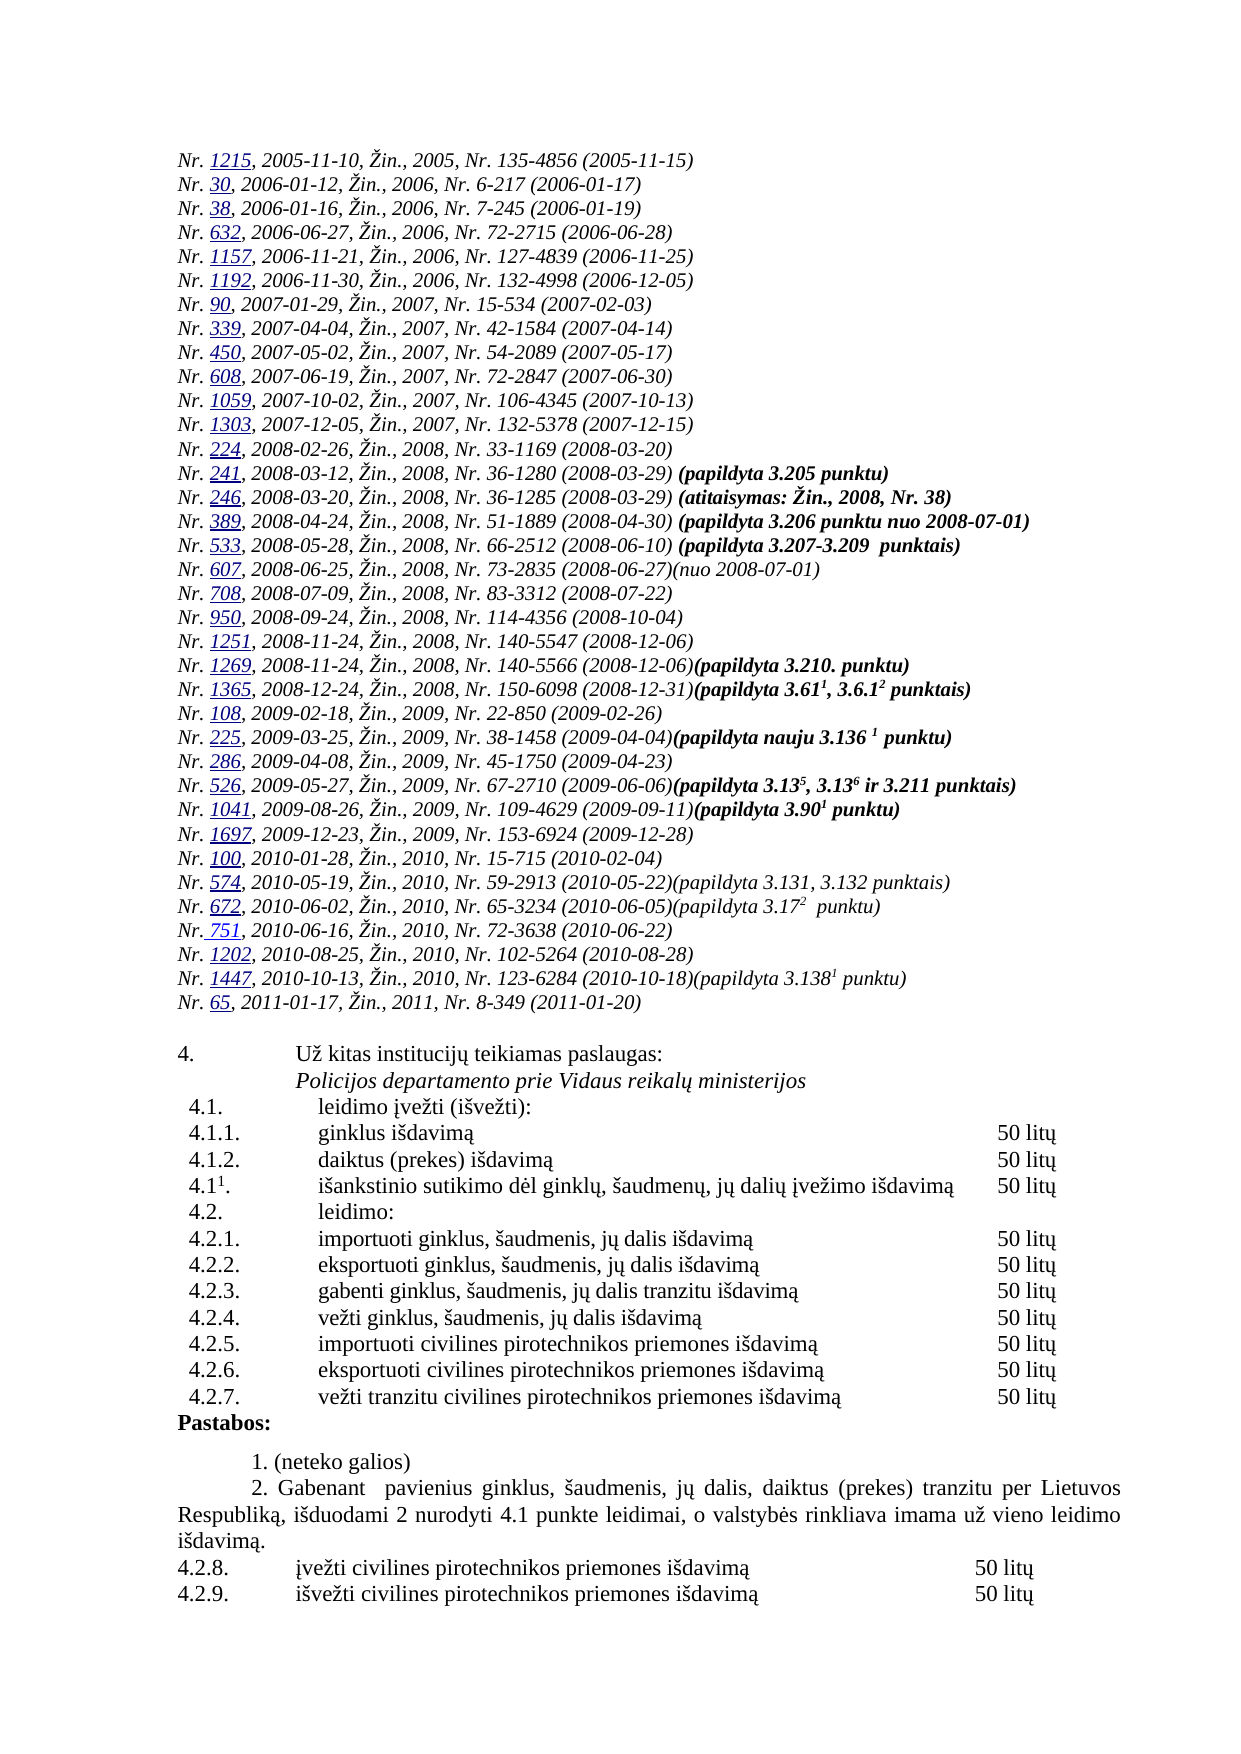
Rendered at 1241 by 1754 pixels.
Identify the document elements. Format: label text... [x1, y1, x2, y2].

text 2. Gabenant pavienius ginklus, šaudmenis, jų dalis, daiktus (prekes) tranzitu per Lietuvos Respubliką, išduodami 2 nurodyti 4.1 punkte leidimai, o valstybės rinkliava imama už vieno leidimo išdavimą. [177, 1474, 1122, 1553]
table_cell 50 litų [986, 1119, 1133, 1146]
text Nr. 708, 2008-07-09, Žin., 2008, Nr. 83-3312 (2008-07-22) [177, 581, 1122, 605]
text Nr. 1202, 2010-08-25, Žin., 2010, Nr. 102-5264 (2010-08-28) [177, 942, 1122, 966]
text Nr. 1365, 2008-12-24, Žin., 2008, Nr. 150-6098 (2008-12-31)(papildyta 3.611, 3.6.12 punktais) [177, 677, 1122, 701]
table_cell 50 litų [986, 1251, 1133, 1277]
table_cell 50 litų [986, 1225, 1133, 1251]
table_cell vežti tranzitu civilines pirotechnikos priemones išdavimą [307, 1383, 986, 1409]
table_cell 4.2.7. [177, 1383, 307, 1409]
text Nr. 526, 2009-05-27, Žin., 2009, Nr. 67-2710 (2009-06-06)(papildyta 3.135, 3.136 ir 3.211 punktais) [177, 773, 1122, 797]
text Nr. 225, 2009-03-25, Žin., 2009, Nr. 38-1458 (2009-04-04)(papildyta nauju 3.136 1 punktu) [177, 725, 1122, 749]
text Nr. 339, 2007-04-04, Žin., 2007, Nr. 42-1584 (2007-04-14) [177, 316, 1122, 340]
table_cell vežti ginklus, šaudmenis, jų dalis išdavimą [307, 1304, 986, 1330]
text Nr. 90, 2007-01-29, Žin., 2007, Nr. 15-534 (2007-02-03) [177, 292, 1122, 316]
text Nr. 1697, 2009-12-23, Žin., 2009, Nr. 153-6924 (2009-12-28) [177, 821, 1122, 846]
table_header 4.1. [177, 1093, 307, 1119]
table_cell 50 litų [986, 1357, 1133, 1383]
table_cell 4.11. [177, 1172, 307, 1198]
table_cell 4.2. [177, 1199, 307, 1225]
text Nr. 1303, 2007-12-05, Žin., 2007, Nr. 132-5378 (2007-12-15) [177, 412, 1122, 436]
text Nr. 751, 2010-06-16, Žin., 2010, Nr. 72-3638 (2010-06-22) [177, 918, 1122, 942]
table_cell eksportuoti ginklus, šaudmenis, jų dalis išdavimą [307, 1251, 986, 1277]
text Nr. 108, 2009-02-18, Žin., 2009, Nr. 22-850 (2009-02-26) [177, 701, 1122, 725]
table_cell leidimo: [307, 1199, 986, 1225]
text 4.2.8. įvežti civilines pirotechnikos priemones išdavimą 50 litų [177, 1553, 1226, 1580]
table_cell ginklus išdavimą [307, 1119, 986, 1146]
text Nr. 1041, 2009-08-26, Žin., 2009, Nr. 109-4629 (2009-09-11)(papildyta 3.901 punktu) [177, 797, 1122, 821]
table_cell 4.2.6. [177, 1357, 307, 1383]
text Nr. 100, 2010-01-28, Žin., 2010, Nr. 15-715 (2010-02-04) [177, 846, 1122, 869]
table_cell importuoti ginklus, šaudmenis, jų dalis išdavimą [307, 1225, 986, 1251]
text Nr. 574, 2010-05-19, Žin., 2010, Nr. 59-2913 (2010-05-22)(papildyta 3.131, 3.132 punktais) [177, 869, 1122, 894]
text Nr. 38, 2006-01-16, Žin., 2006, Nr. 7-245 (2006-01-19) [177, 196, 1122, 220]
text Nr. 607, 2008-06-25, Žin., 2008, Nr. 73-2835 (2008-06-27)(nuo 2008-07-01) [177, 557, 1122, 581]
text Nr. 450, 2007-05-02, Žin., 2007, Nr. 54-2089 (2007-05-17) [177, 340, 1122, 364]
text 1. (neteko galios) [177, 1448, 1122, 1474]
text Nr. 389, 2008-04-24, Žin., 2008, Nr. 51-1889 (2008-04-30) (papildyta 3.206 punktu nuo 2008-07-01) [177, 509, 1122, 533]
text Nr. 608, 2007-06-19, Žin., 2007, Nr. 72-2847 (2007-06-30) [177, 364, 1122, 388]
text Nr. 241, 2008-03-12, Žin., 2008, Nr. 36-1280 (2008-03-29) (papildyta 3.205 punktu) [177, 461, 1122, 484]
text Nr. 950, 2008-09-24, Žin., 2008, Nr. 114-4356 (2008-10-04) [177, 605, 1122, 629]
table_cell 4.2.5. [177, 1330, 307, 1357]
table_cell 4.2.1. [177, 1225, 307, 1251]
table_cell 50 litų [986, 1383, 1133, 1409]
table_cell 4.2.3. [177, 1278, 307, 1304]
text Nr. 1269, 2008-11-24, Žin., 2008, Nr. 140-5566 (2008-12-06)(papildyta 3.210. punktu) [177, 653, 1122, 677]
table_cell 50 litų [986, 1278, 1133, 1304]
text Policijos departamento prie Vidaus reikalų ministerijos [177, 1067, 945, 1093]
text Nr. 1192, 2006-11-30, Žin., 2006, Nr. 132-4998 (2006-12-05) [177, 268, 1122, 292]
table_cell 4.2.4. [177, 1304, 307, 1330]
text 4. Už kitas institucijų teikiamas paslaugas: [177, 1040, 945, 1067]
table_cell [986, 1199, 1133, 1225]
text Nr. 65, 2011-01-17, Žin., 2011, Nr. 8-349 (2011-01-20) [177, 990, 1122, 1014]
text Nr. 672, 2010-06-02, Žin., 2010, Nr. 65-3234 (2010-06-05)(papildyta 3.172 punktu) [177, 894, 1122, 918]
table_cell 50 litų [986, 1304, 1133, 1330]
text Nr. 246, 2008-03-20, Žin., 2008, Nr. 36-1285 (2008-03-29) (atitaisymas: Žin., 2008, Nr. 38) [177, 484, 1122, 509]
table_cell importuoti civilines pirotechnikos priemones išdavimą [307, 1330, 986, 1357]
table_header [986, 1093, 1133, 1119]
text Nr. 1059, 2007-10-02, Žin., 2007, Nr. 106-4345 (2007-10-13) [177, 388, 1122, 412]
table_cell eksportuoti civilines pirotechnikos priemones išdavimą [307, 1357, 986, 1383]
text Nr. 1251, 2008-11-24, Žin., 2008, Nr. 140-5547 (2008-12-06) [177, 629, 1122, 653]
text Pastabos: [177, 1409, 1122, 1436]
table_cell 50 litų [986, 1330, 1133, 1357]
table_cell 4.2.2. [177, 1251, 307, 1277]
text Nr. 224, 2008-02-26, Žin., 2008, Nr. 33-1169 (2008-03-20) [177, 436, 1122, 461]
text Nr. 632, 2006-06-27, Žin., 2006, Nr. 72-2715 (2006-06-28) [177, 220, 1122, 244]
table_cell gabenti ginklus, šaudmenis, jų dalis tranzitu išdavimą [307, 1278, 986, 1304]
table_cell 50 litų [986, 1146, 1133, 1172]
text 4.2.9. išvežti civilines pirotechnikos priemones išdavimą 50 litų [177, 1580, 1122, 1606]
table_cell 50 litų [986, 1172, 1133, 1198]
text Nr. 533, 2008-05-28, Žin., 2008, Nr. 66-2512 (2008-06-10) (papildyta 3.207-3.209 punktais) [177, 533, 1122, 557]
text Nr. 1447, 2010-10-13, Žin., 2010, Nr. 123-6284 (2010-10-18)(papildyta 3.1381 punktu) [177, 966, 1122, 990]
table_cell daiktus (prekes) išdavimą [307, 1146, 986, 1172]
table_cell išankstinio sutikimo dėl ginklų, šaudmenų, jų dalių įvežimo išdavimą [307, 1172, 986, 1198]
table_cell 4.1.2. [177, 1146, 307, 1172]
text Nr. 286, 2009-04-08, Žin., 2009, Nr. 45-1750 (2009-04-23) [177, 749, 1122, 773]
table_cell 4.1.1. [177, 1119, 307, 1146]
table_header leidimo įvežti (išvežti): [307, 1093, 986, 1119]
text Nr. 30, 2006-01-12, Žin., 2006, Nr. 6-217 (2006-01-17) [177, 172, 1122, 196]
text Nr. 1157, 2006-11-21, Žin., 2006, Nr. 127-4839 (2006-11-25) [177, 244, 1122, 268]
text Nr. 1215, 2005-11-10, Žin., 2005, Nr. 135-4856 (2005-11-15) [177, 148, 1122, 172]
